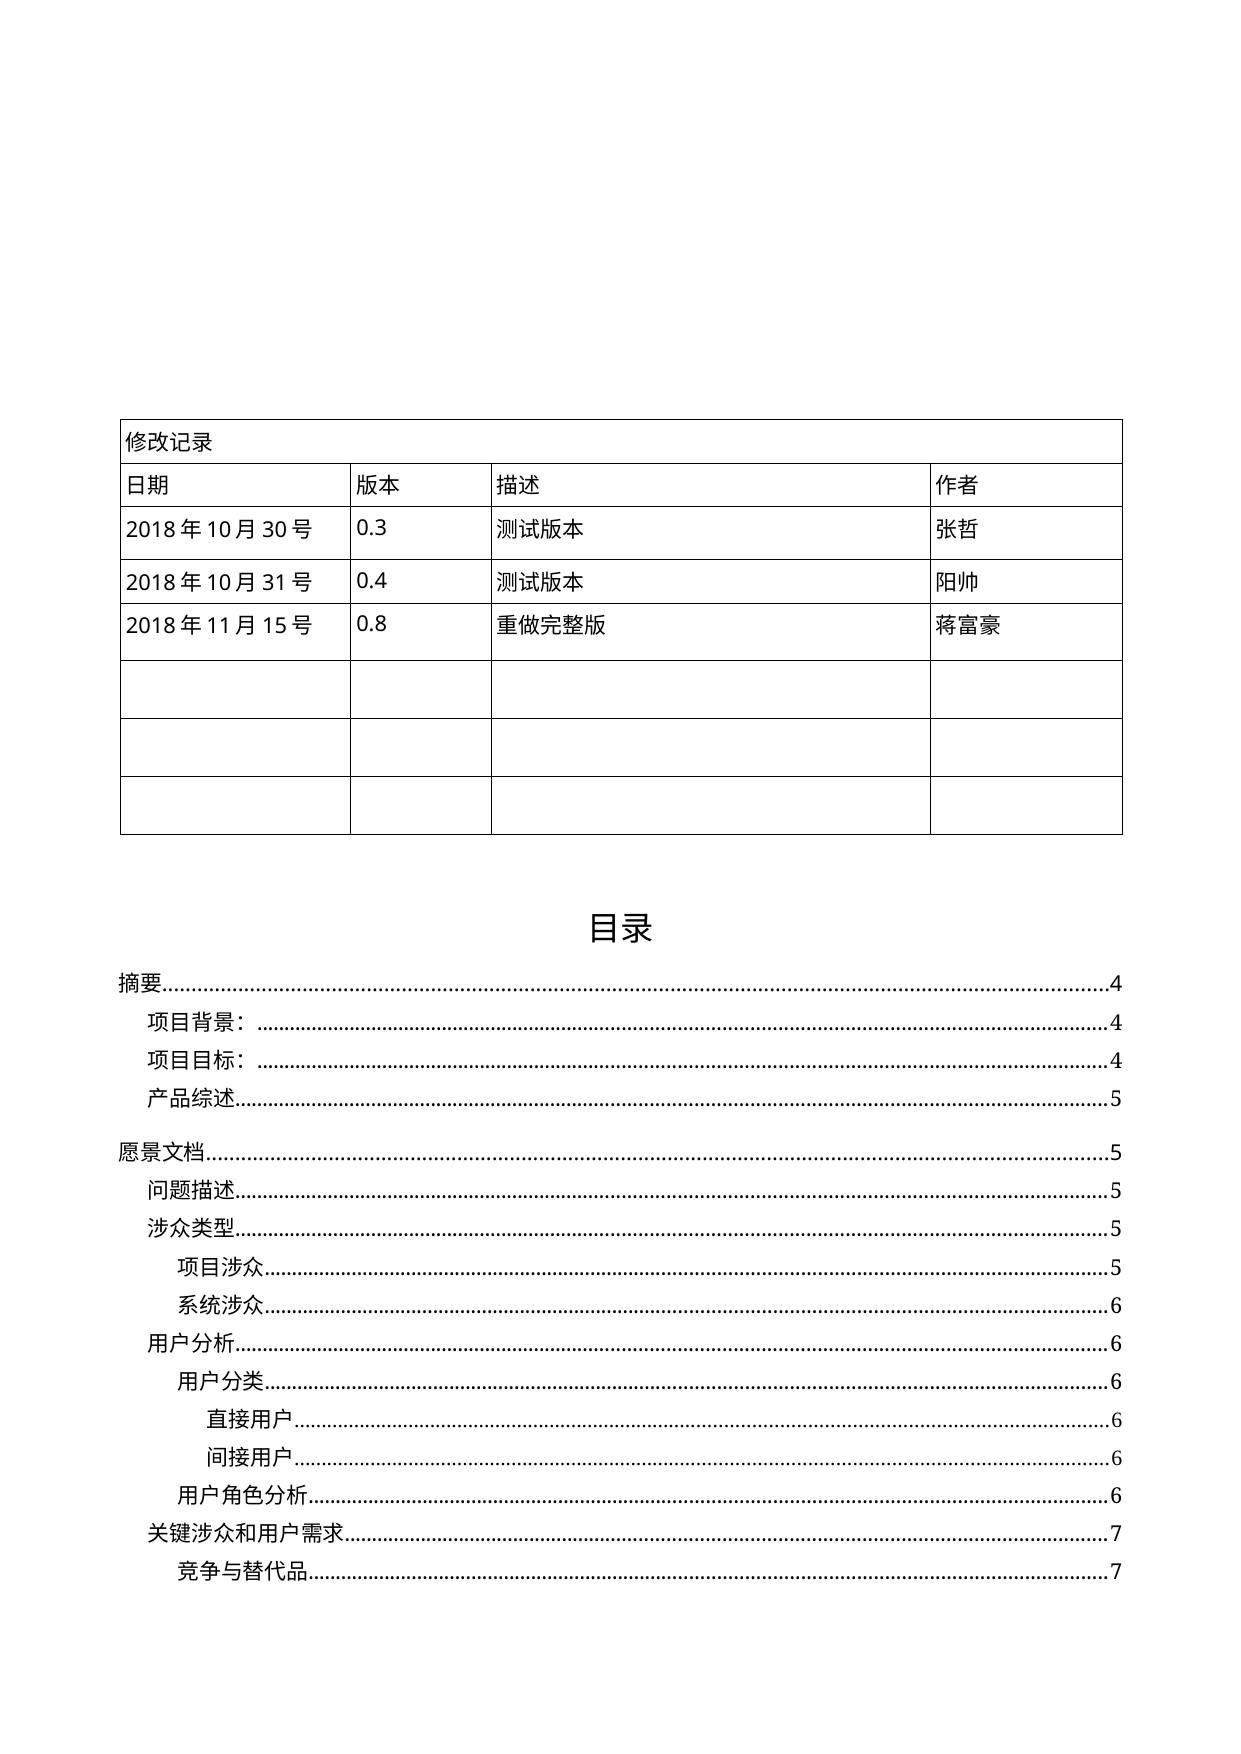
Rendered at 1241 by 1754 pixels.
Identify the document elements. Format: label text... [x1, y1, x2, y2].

table_cell 阳帅 [931, 560, 1122, 602]
table_cell [492, 777, 930, 834]
table_cell 描述 [492, 464, 930, 506]
text 竞争与替代品 7 [177, 1554, 1122, 1586]
table_cell 测试版本 [492, 560, 930, 602]
text 问题描述 5 [148, 1173, 1122, 1205]
table_cell 2018年10月31号 [121, 560, 350, 602]
table_cell 作者 [931, 464, 1122, 506]
table_cell 蒋富豪 [931, 604, 1122, 660]
text 直接用户 6 [207, 1402, 1122, 1434]
text 项目目标： 4 [148, 1043, 1122, 1074]
table_cell [931, 719, 1122, 776]
table_cell 版本 [351, 464, 491, 506]
text 项目背景： 4 [148, 1004, 1122, 1036]
subtitle 目录 [118, 902, 1122, 950]
table_cell [492, 661, 930, 718]
table_cell 测试版本 [492, 507, 930, 559]
table_cell 0.4 [351, 560, 491, 602]
text 愿景文档 5 [118, 1135, 1122, 1167]
table_cell 2018年11月15号 [121, 604, 350, 660]
table_cell 0.3 [351, 507, 491, 559]
table_cell [121, 719, 350, 776]
table_cell [492, 719, 930, 776]
table_cell [121, 661, 350, 718]
table_cell [931, 777, 1122, 834]
table_cell [931, 661, 1122, 718]
table_cell [121, 777, 350, 834]
text 系统涉众 6 [177, 1288, 1122, 1319]
table_cell [351, 661, 491, 718]
table_cell 日期 [121, 464, 350, 506]
text 间接用户 6 [207, 1440, 1122, 1472]
text 用户分析 6 [148, 1326, 1122, 1358]
table_cell 0.8 [351, 604, 491, 660]
text 项目涉众 5 [177, 1249, 1122, 1281]
text 用户角色分析 6 [177, 1478, 1122, 1510]
text 产品综述 5 [148, 1081, 1122, 1113]
table_cell [351, 719, 491, 776]
table_cell 2018年10月30号 [121, 507, 350, 559]
text 涉众类型 5 [148, 1211, 1122, 1243]
table_cell 重做完整版 [492, 604, 930, 660]
text 用户分类 6 [177, 1364, 1122, 1396]
text 关键涉众和用户需求 7 [148, 1516, 1122, 1548]
table_header 修改记录 [121, 420, 1122, 463]
table_cell 张哲 [931, 507, 1122, 559]
table_cell [351, 777, 491, 834]
text 摘要 4 [118, 966, 1122, 998]
